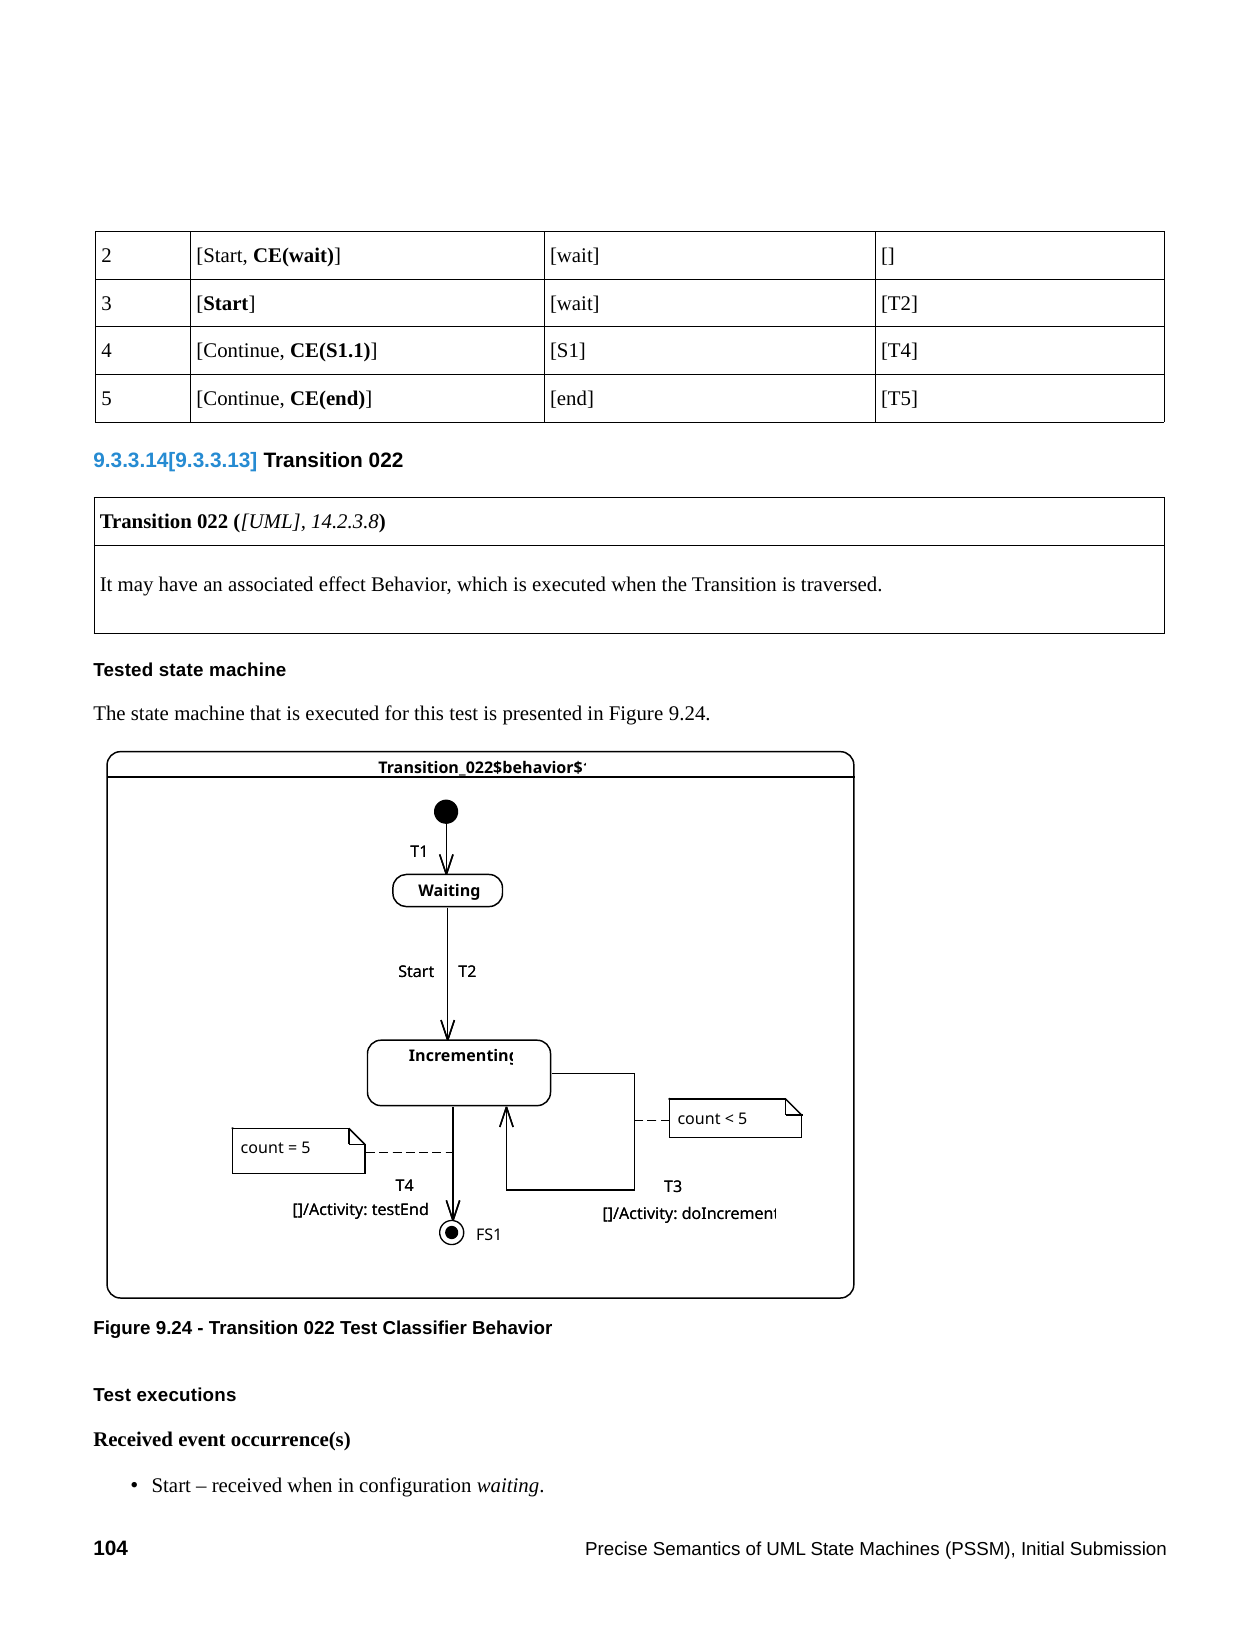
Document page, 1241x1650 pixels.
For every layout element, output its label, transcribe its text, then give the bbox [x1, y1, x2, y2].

table_cell [Continue, CE(end)] [191, 375, 544, 422]
text Figure 9.24 - Transition 022 Test Classifier Behavior [93, 738, 869, 1338]
table_cell [end] [545, 375, 875, 422]
table_cell 3 [96, 280, 190, 326]
table_cell 2 [96, 232, 190, 279]
table_cell [Continue, CE(S1.1)] [191, 327, 544, 374]
table_cell [T2] [876, 280, 1164, 326]
subtitle Tested state machine [93, 658, 1164, 680]
subtitle Transition 022 [93, 447, 1164, 472]
table_cell [] [876, 232, 1164, 279]
table_cell [Start] [191, 280, 544, 326]
table_cell [T4] [876, 327, 1164, 374]
table_header Transition 022 ([UML], 14.2.3.8) [95, 498, 1164, 545]
list Start – received when in configuration waiting. [131, 1472, 1164, 1497]
table_cell It may have an associated effect Behavior, which is executed when the Transition is traversed. [95, 546, 1164, 633]
text Received event occurrence(s) [93, 1427, 1164, 1451]
table_cell [wait] [545, 232, 875, 279]
table_cell 4 [96, 327, 190, 374]
subtitle Test executions [93, 1384, 1164, 1406]
text The state machine that is executed for this test is presented in Figure 9.24. [93, 701, 1164, 1359]
table_cell 5 [96, 375, 190, 422]
table_cell [Start, CE(wait)] [191, 232, 544, 279]
table_cell [T5] [876, 375, 1164, 422]
table_cell [wait] [545, 280, 875, 326]
table_cell [S1] [545, 327, 875, 374]
